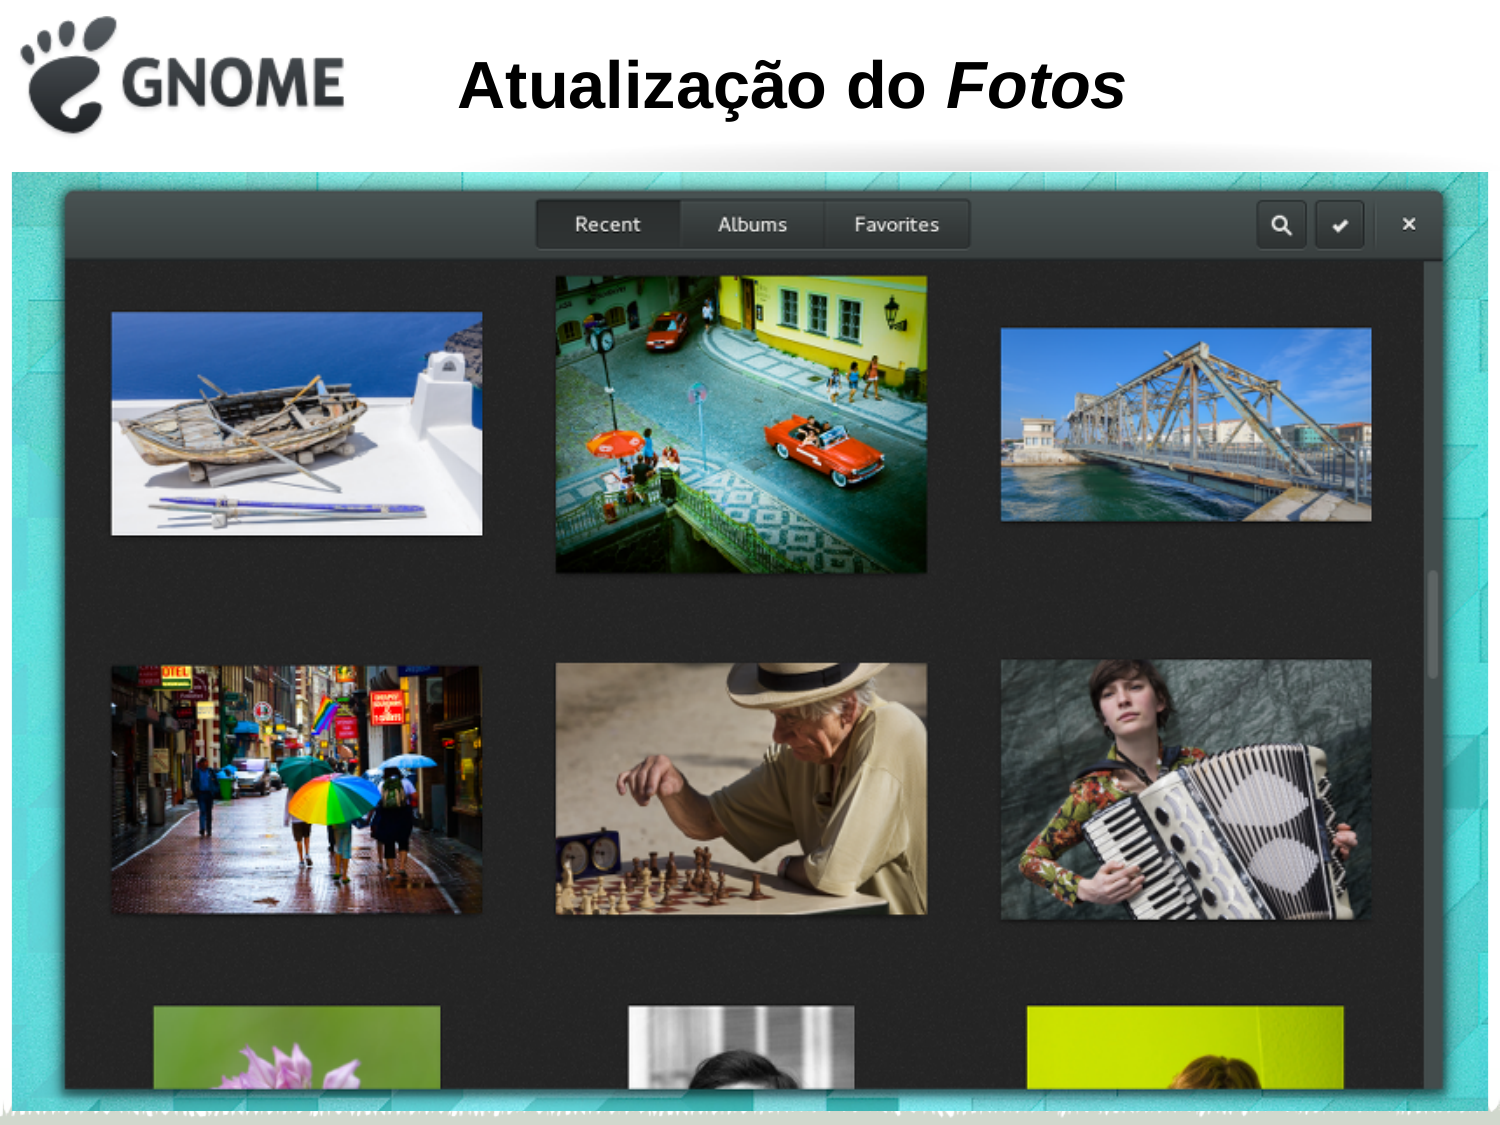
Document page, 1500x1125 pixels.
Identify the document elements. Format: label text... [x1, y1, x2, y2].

title Atualização do Fotos [442, 0, 1500, 178]
picture [0, 172, 1500, 1125]
picture [16, 15, 349, 142]
